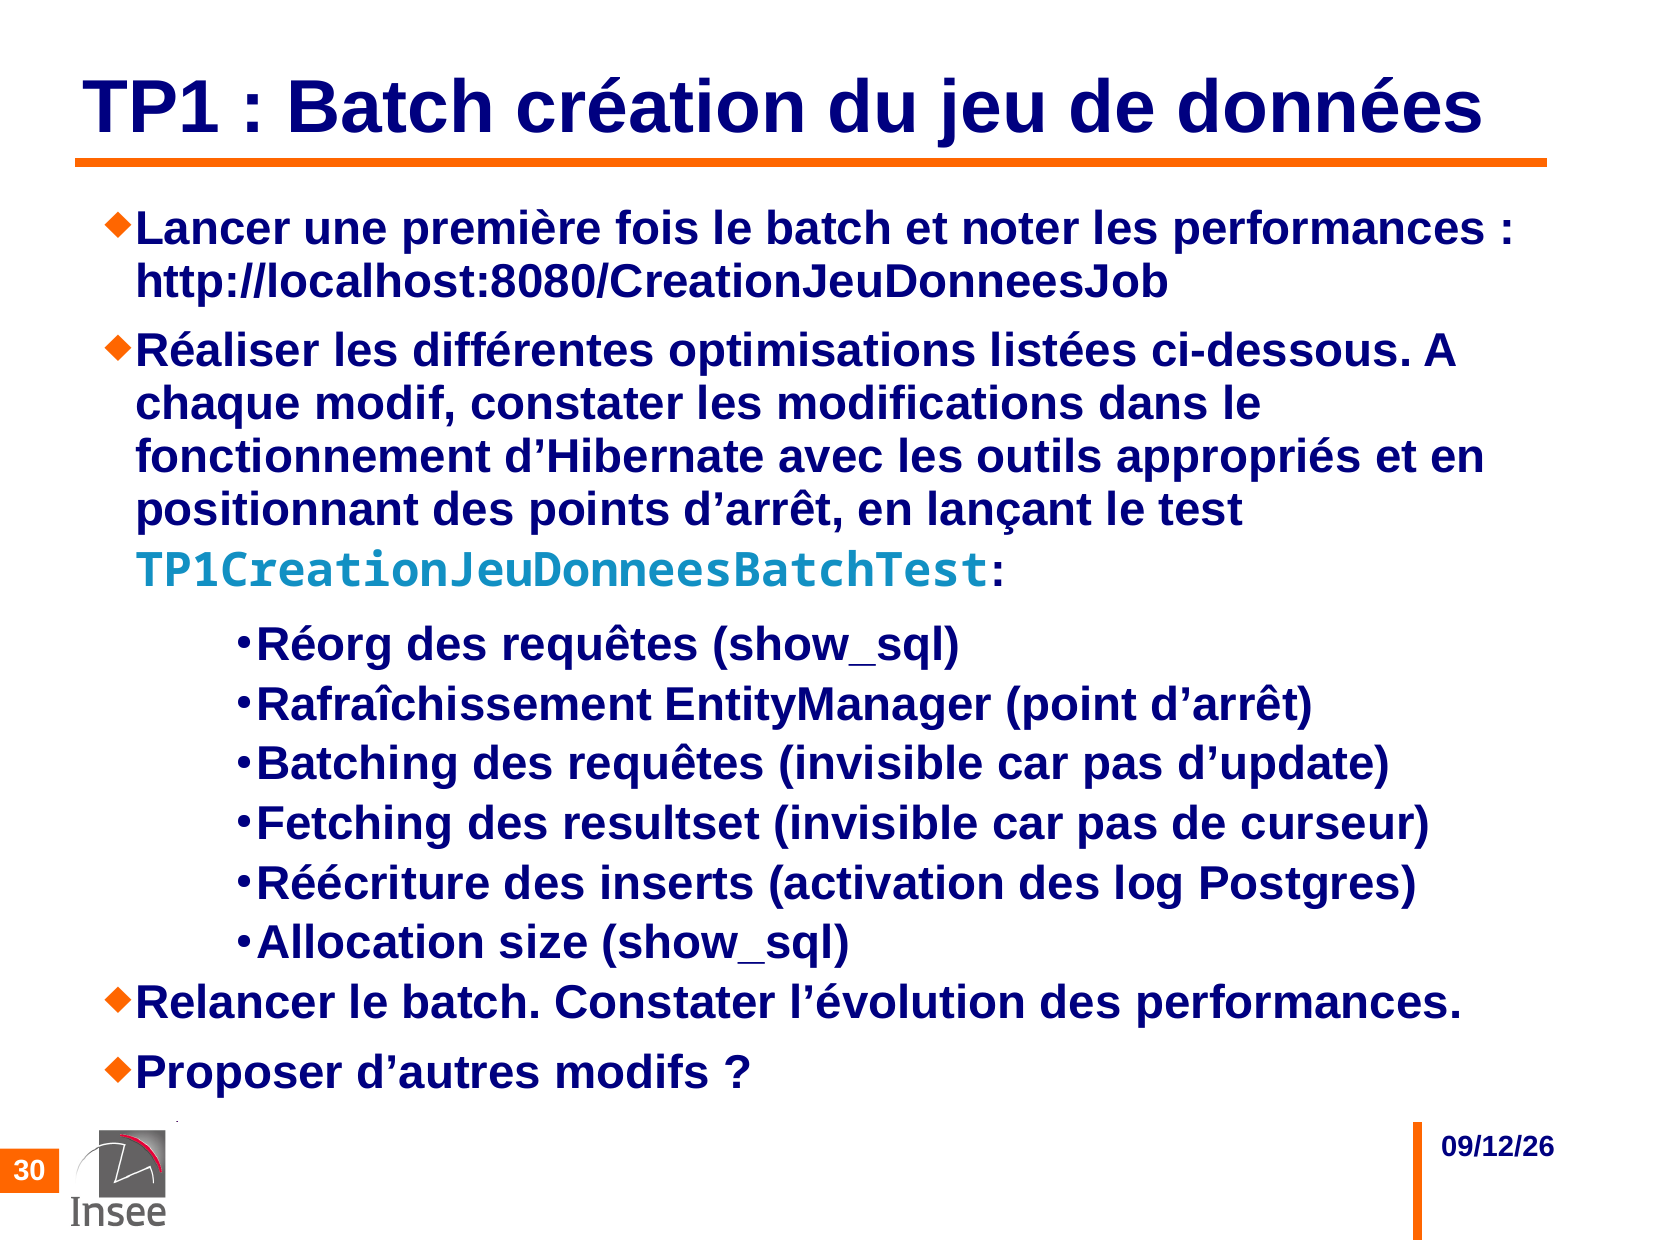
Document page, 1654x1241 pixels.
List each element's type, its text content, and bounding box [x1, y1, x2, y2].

picture [62, 1121, 178, 1241]
list Lancer une première fois le batch et noter les performances : http://localhost:8080/CreationJeuDonneesJob Réaliser les différentes optimisations listées ci-dessous. A chaque modif, constater les modifications dans le fonctionnement d’Hibernate avec les outils appropriés et en positionnant des points d’arrêt, en lançant le test TP1CreationJeuDonneesBatchTest: Réorg des requêtes (show_sql) Rafraîchissement EntityManager (point d’arrêt) Batching des requêtes (invisible car pas d’update) Fetching des resultset (invisible car pas de curseur) Réécriture des inserts (activation des log Postgres) Allocation size (show_sql) Relancer le batch. Constater l’évolution des performances. Proposer d’autres modifs ? [94, 141, 1583, 1099]
title TP1 : Batch création du jeu de données [82, 49, 1619, 163]
